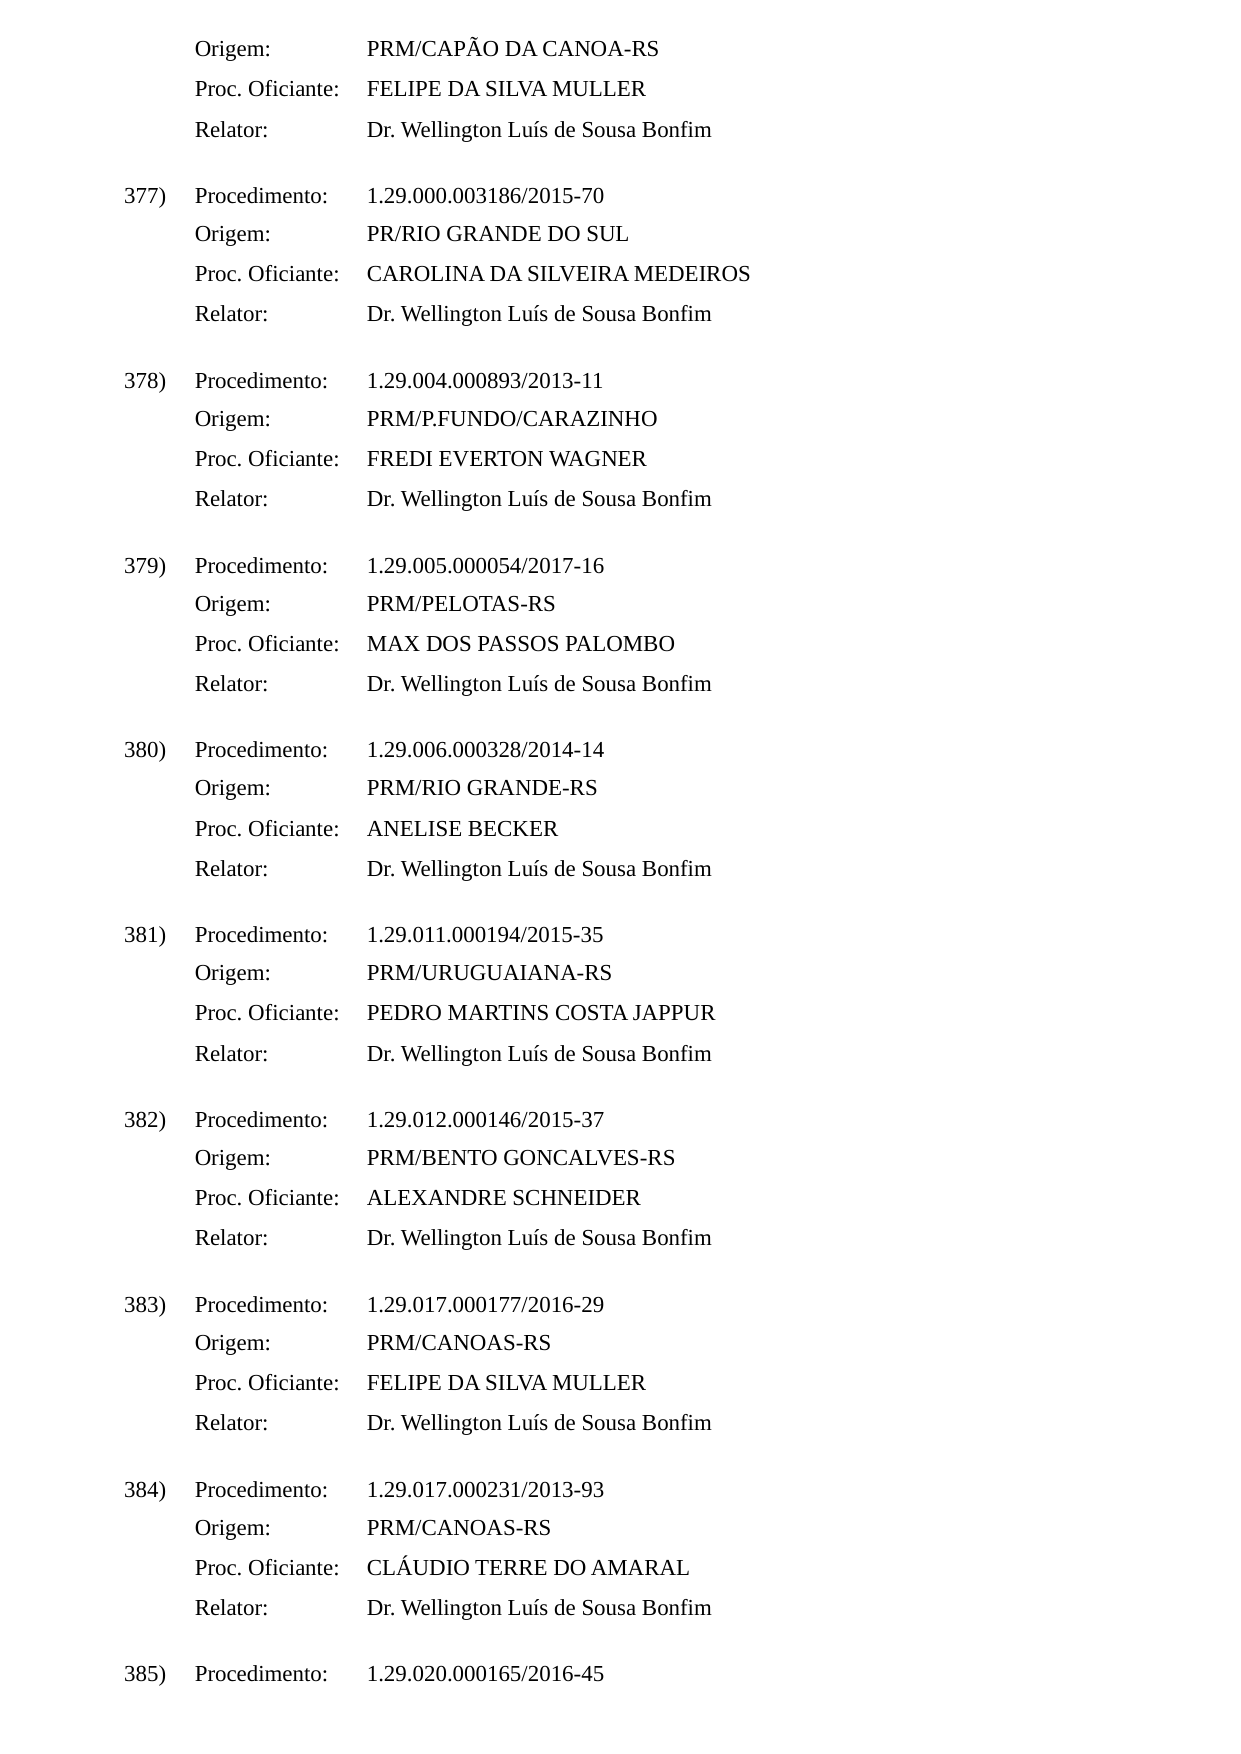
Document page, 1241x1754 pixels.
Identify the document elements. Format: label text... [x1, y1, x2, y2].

table_cell [118, 1363, 189, 1403]
table_header Procedimento: [189, 1655, 361, 1693]
table_cell [118, 1179, 189, 1219]
table_cell [118, 809, 189, 849]
table_cell Relator: [189, 664, 361, 704]
table_header 385) [118, 1655, 189, 1693]
table_cell PRM/CANOAS-RS [361, 1323, 1122, 1363]
table_cell Proc. Oficiante: [189, 255, 361, 295]
table_cell Dr. Wellington Luís de Sousa Bonfim [361, 664, 1122, 704]
table_cell PRM/BENTO GONCALVES-RS [361, 1138, 1122, 1178]
table_header Procedimento: [189, 731, 361, 769]
table_cell [118, 624, 189, 664]
table_cell ANELISE BECKER [361, 809, 1122, 849]
table_header 378) [118, 361, 189, 399]
table_header Procedimento: [189, 916, 361, 953]
table_header 377) [118, 176, 189, 214]
table_cell [118, 70, 189, 110]
table_cell Dr. Wellington Luís de Sousa Bonfim [361, 1404, 1122, 1444]
table_cell Proc. Oficiante: [189, 439, 361, 479]
table_cell [118, 1588, 189, 1628]
table_cell Proc. Oficiante: [189, 809, 361, 849]
table_cell Origem: [189, 1508, 361, 1548]
table_cell PRM/PELOTAS-RS [361, 584, 1122, 624]
table_cell Dr. Wellington Luís de Sousa Bonfim [361, 480, 1122, 520]
table_cell [118, 664, 189, 704]
table_cell Origem: [189, 1323, 361, 1363]
table_cell Origem: [189, 214, 361, 254]
table_cell Relator: [189, 1034, 361, 1074]
table_cell [118, 994, 189, 1034]
table_cell MAX DOS PASSOS PALOMBO [361, 624, 1122, 664]
table_cell Dr. Wellington Luís de Sousa Bonfim [361, 1588, 1122, 1628]
table_header 384) [118, 1470, 189, 1508]
table_header 1.29.012.000146/2015-37 [361, 1100, 1122, 1138]
table_cell Dr. Wellington Luís de Sousa Bonfim [361, 110, 1122, 150]
table_cell [118, 849, 189, 889]
table_cell [118, 214, 189, 254]
table_header Procedimento: [189, 1470, 361, 1508]
table_cell PRM/CAPÃO DA CANOA-RS [361, 30, 1122, 70]
table_cell Relator: [189, 480, 361, 520]
table_cell Relator: [189, 1219, 361, 1259]
table_cell Proc. Oficiante: [189, 1548, 361, 1588]
table_header 380) [118, 731, 189, 769]
table_header 1.29.020.000165/2016-45 [361, 1655, 1122, 1693]
table_header 382) [118, 1100, 189, 1138]
table_header Procedimento: [189, 1285, 361, 1323]
table_cell Origem: [189, 584, 361, 624]
table_cell Origem: [189, 1138, 361, 1178]
table_cell Relator: [189, 295, 361, 335]
table_header 379) [118, 546, 189, 584]
table_cell Origem: [189, 30, 361, 70]
table_cell PRM/CANOAS-RS [361, 1508, 1122, 1548]
table_cell CLÁUDIO TERRE DO AMARAL [361, 1548, 1122, 1588]
table_cell Origem: [189, 399, 361, 439]
table_cell [118, 1034, 189, 1074]
table_header Procedimento: [189, 1100, 361, 1138]
table_header 383) [118, 1285, 189, 1323]
table_header 1.29.011.000194/2015-35 [361, 916, 1122, 953]
table_cell [118, 1323, 189, 1363]
table_cell CAROLINA DA SILVEIRA MEDEIROS [361, 255, 1122, 295]
table_cell [118, 954, 189, 994]
table_cell [118, 255, 189, 295]
table_cell Relator: [189, 1404, 361, 1444]
table_cell Proc. Oficiante: [189, 1363, 361, 1403]
table_cell Proc. Oficiante: [189, 70, 361, 110]
table_cell PRM/URUGUAIANA-RS [361, 954, 1122, 994]
table_header 1.29.006.000328/2014-14 [361, 731, 1122, 769]
table_cell Relator: [189, 110, 361, 150]
table_cell Proc. Oficiante: [189, 1179, 361, 1219]
table_cell Dr. Wellington Luís de Sousa Bonfim [361, 1034, 1122, 1074]
table_header 1.29.000.003186/2015-70 [361, 176, 1122, 214]
table_cell Proc. Oficiante: [189, 624, 361, 664]
table_cell Dr. Wellington Luís de Sousa Bonfim [361, 1219, 1122, 1259]
table_cell [118, 1219, 189, 1259]
table_cell [118, 1138, 189, 1178]
table_cell PRM/RIO GRANDE-RS [361, 769, 1122, 809]
table_cell [118, 110, 189, 150]
table_cell Proc. Oficiante: [189, 994, 361, 1034]
table_cell ALEXANDRE SCHNEIDER [361, 1179, 1122, 1219]
table_cell [118, 1508, 189, 1548]
table_cell FELIPE DA SILVA MULLER [361, 1363, 1122, 1403]
table_cell Relator: [189, 849, 361, 889]
table_cell [118, 399, 189, 439]
table_header 1.29.017.000231/2013-93 [361, 1470, 1122, 1508]
table_cell [118, 30, 189, 70]
table_header 1.29.005.000054/2017-16 [361, 546, 1122, 584]
table_cell [118, 439, 189, 479]
table_cell [118, 480, 189, 520]
table_header Procedimento: [189, 176, 361, 214]
table_header 381) [118, 916, 189, 953]
table_cell Dr. Wellington Luís de Sousa Bonfim [361, 849, 1122, 889]
table_header 1.29.017.000177/2016-29 [361, 1285, 1122, 1323]
table_cell PRM/P.FUNDO/CARAZINHO [361, 399, 1122, 439]
table_cell [118, 584, 189, 624]
table_header Procedimento: [189, 546, 361, 584]
table_cell [118, 1404, 189, 1444]
table_cell [118, 295, 189, 335]
table_cell Origem: [189, 769, 361, 809]
table_cell Relator: [189, 1588, 361, 1628]
table_cell PEDRO MARTINS COSTA JAPPUR [361, 994, 1122, 1034]
table_header 1.29.004.000893/2013-11 [361, 361, 1122, 399]
table_header Procedimento: [189, 361, 361, 399]
table_cell Dr. Wellington Luís de Sousa Bonfim [361, 295, 1122, 335]
table_cell PR/RIO GRANDE DO SUL [361, 214, 1122, 254]
table_cell [118, 1548, 189, 1588]
table_cell Origem: [189, 954, 361, 994]
table_cell [118, 769, 189, 809]
table_cell FELIPE DA SILVA MULLER [361, 70, 1122, 110]
table_cell FREDI EVERTON WAGNER [361, 439, 1122, 479]
